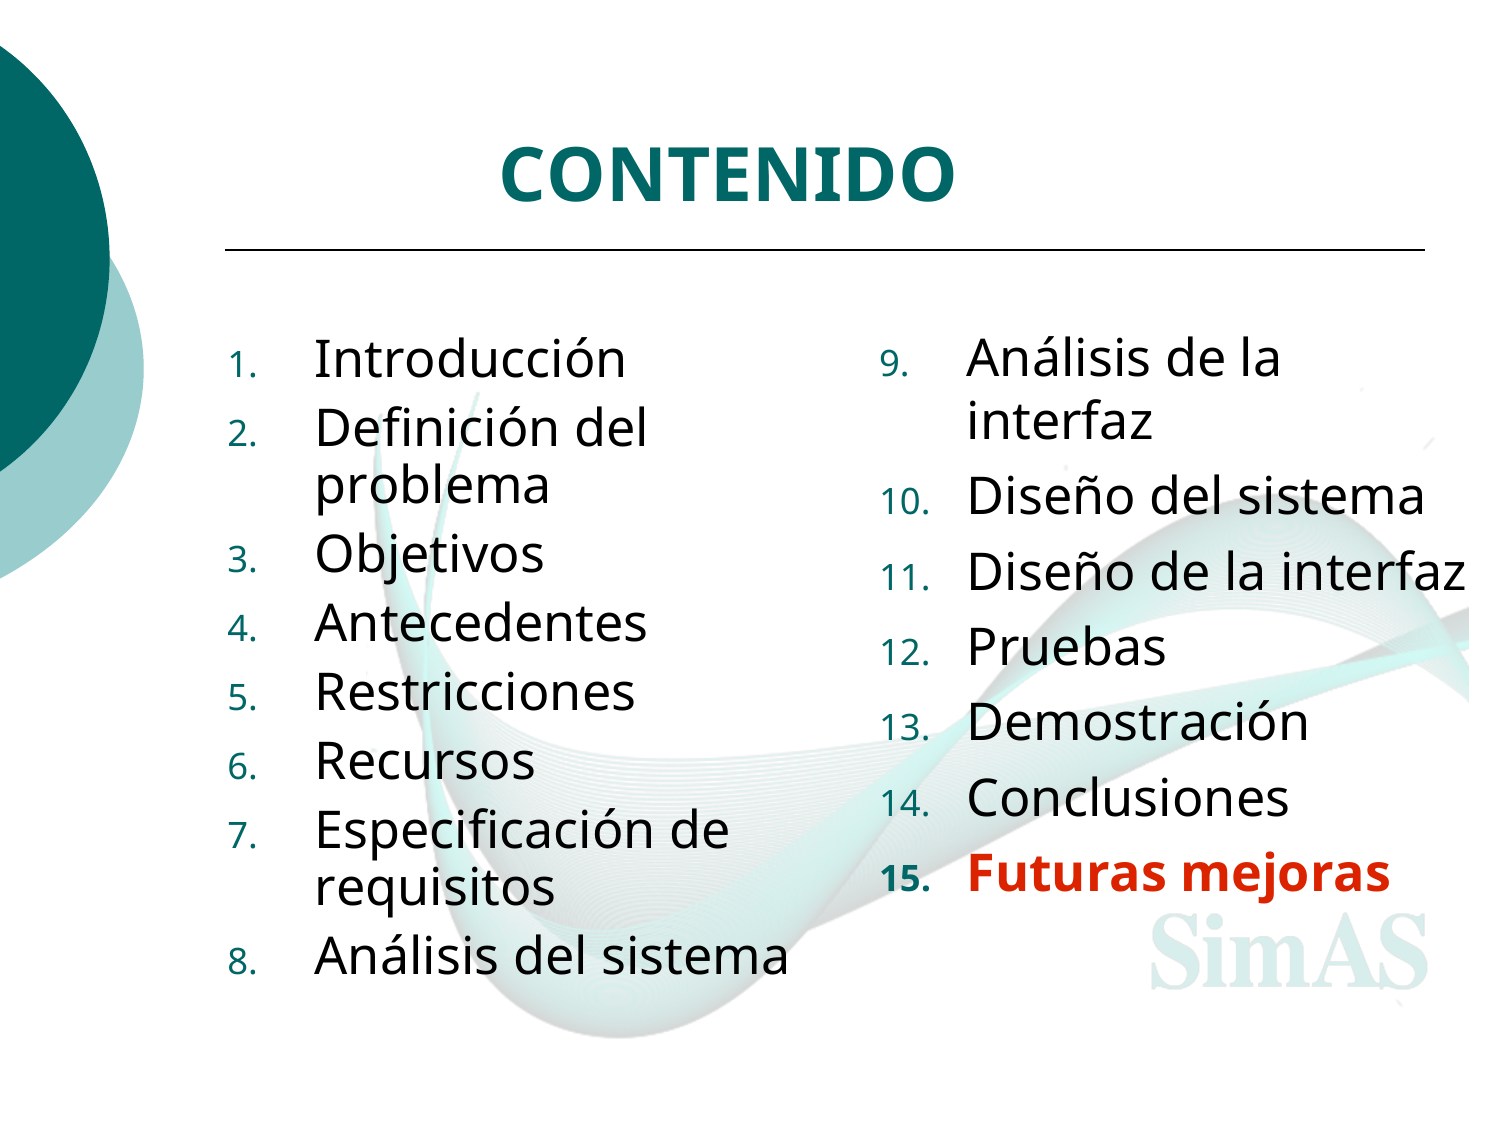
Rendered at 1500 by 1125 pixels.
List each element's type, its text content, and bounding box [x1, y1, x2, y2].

list Introducción Definición del problema Objetivos Antecedentes Restricciones Recursos Especificación de requisitos Análisis del sistema [212, 325, 863, 1063]
title CONTENIDO [484, 118, 1299, 225]
list Análisis de la interfaz Diseño del sistema Diseño de la interfaz Pruebas Demostración Conclusiones Futuras mejoras [864, 317, 1499, 1040]
picture [366, 386, 1469, 1040]
